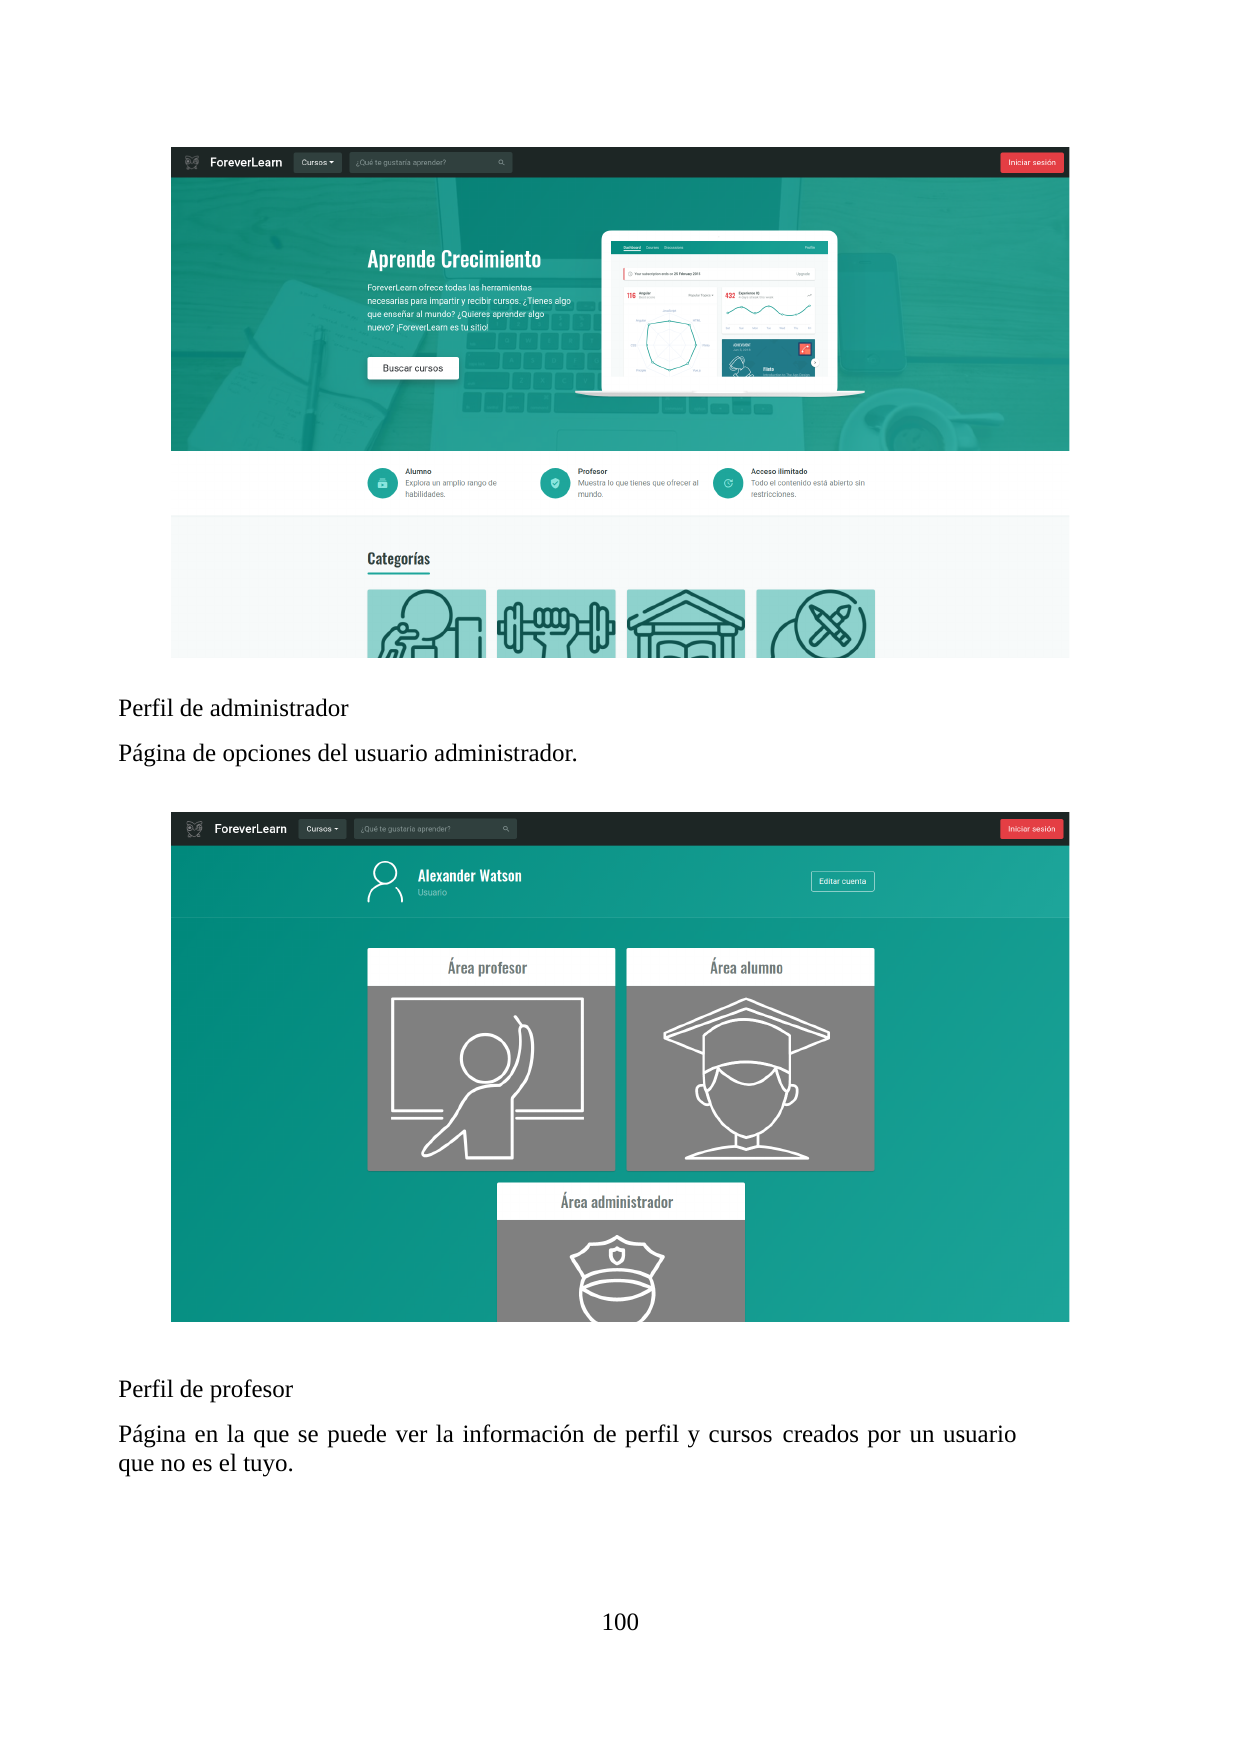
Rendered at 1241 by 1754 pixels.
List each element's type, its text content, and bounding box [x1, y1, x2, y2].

text Perfil de profesor [118, 1374, 1017, 1403]
text Página de opciones del usuario administrador. [118, 738, 1017, 767]
picture [171, 147, 1070, 658]
text Página en la que se puede ver la información de perfil y cursos creados por un usuario que no es el tuyo. [118, 1419, 1017, 1477]
picture [171, 812, 1070, 1322]
text Perfil de administrador [118, 693, 1017, 721]
